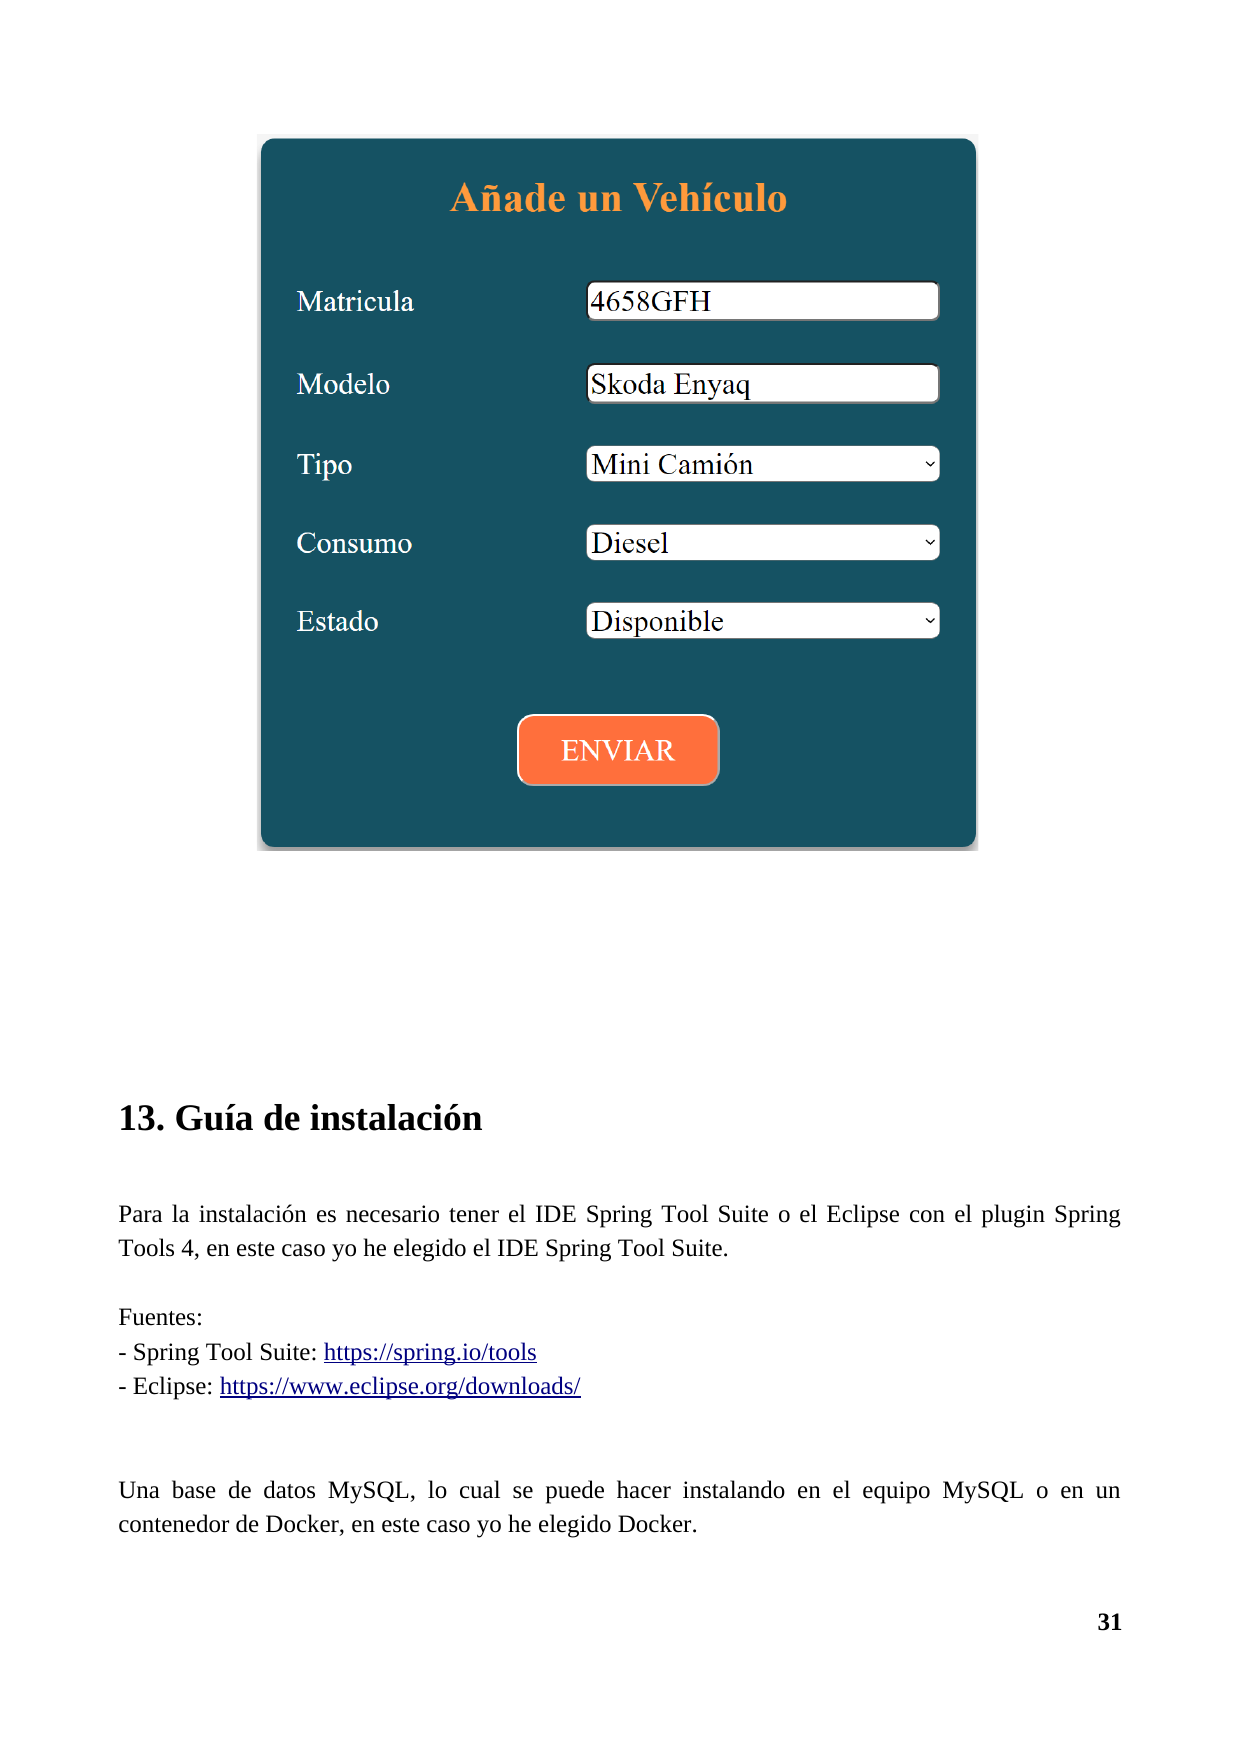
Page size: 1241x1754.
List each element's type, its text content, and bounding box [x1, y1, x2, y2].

text - Eclipse: https://www.eclipse.org/downloads/ [118, 1371, 1122, 1400]
text 13. Guía de instalación [118, 1096, 1122, 1139]
text Para la instalación es necesario tener el IDE Spring Tool Suite o el Eclipse con el plugin Spring Tools 4, en este caso yo he elegido el IDE Spring Tool Suite. [118, 1199, 1122, 1262]
text Una base de datos MySQL, lo cual se puede hacer instalando en el equipo MySQL o en un contenedor de Docker, en este caso yo he elegido Docker. [118, 1475, 1122, 1538]
text - Spring Tool Suite: https://spring.io/tools [118, 1337, 1122, 1366]
text Fuentes: [118, 1302, 1122, 1331]
picture [256, 134, 979, 851]
